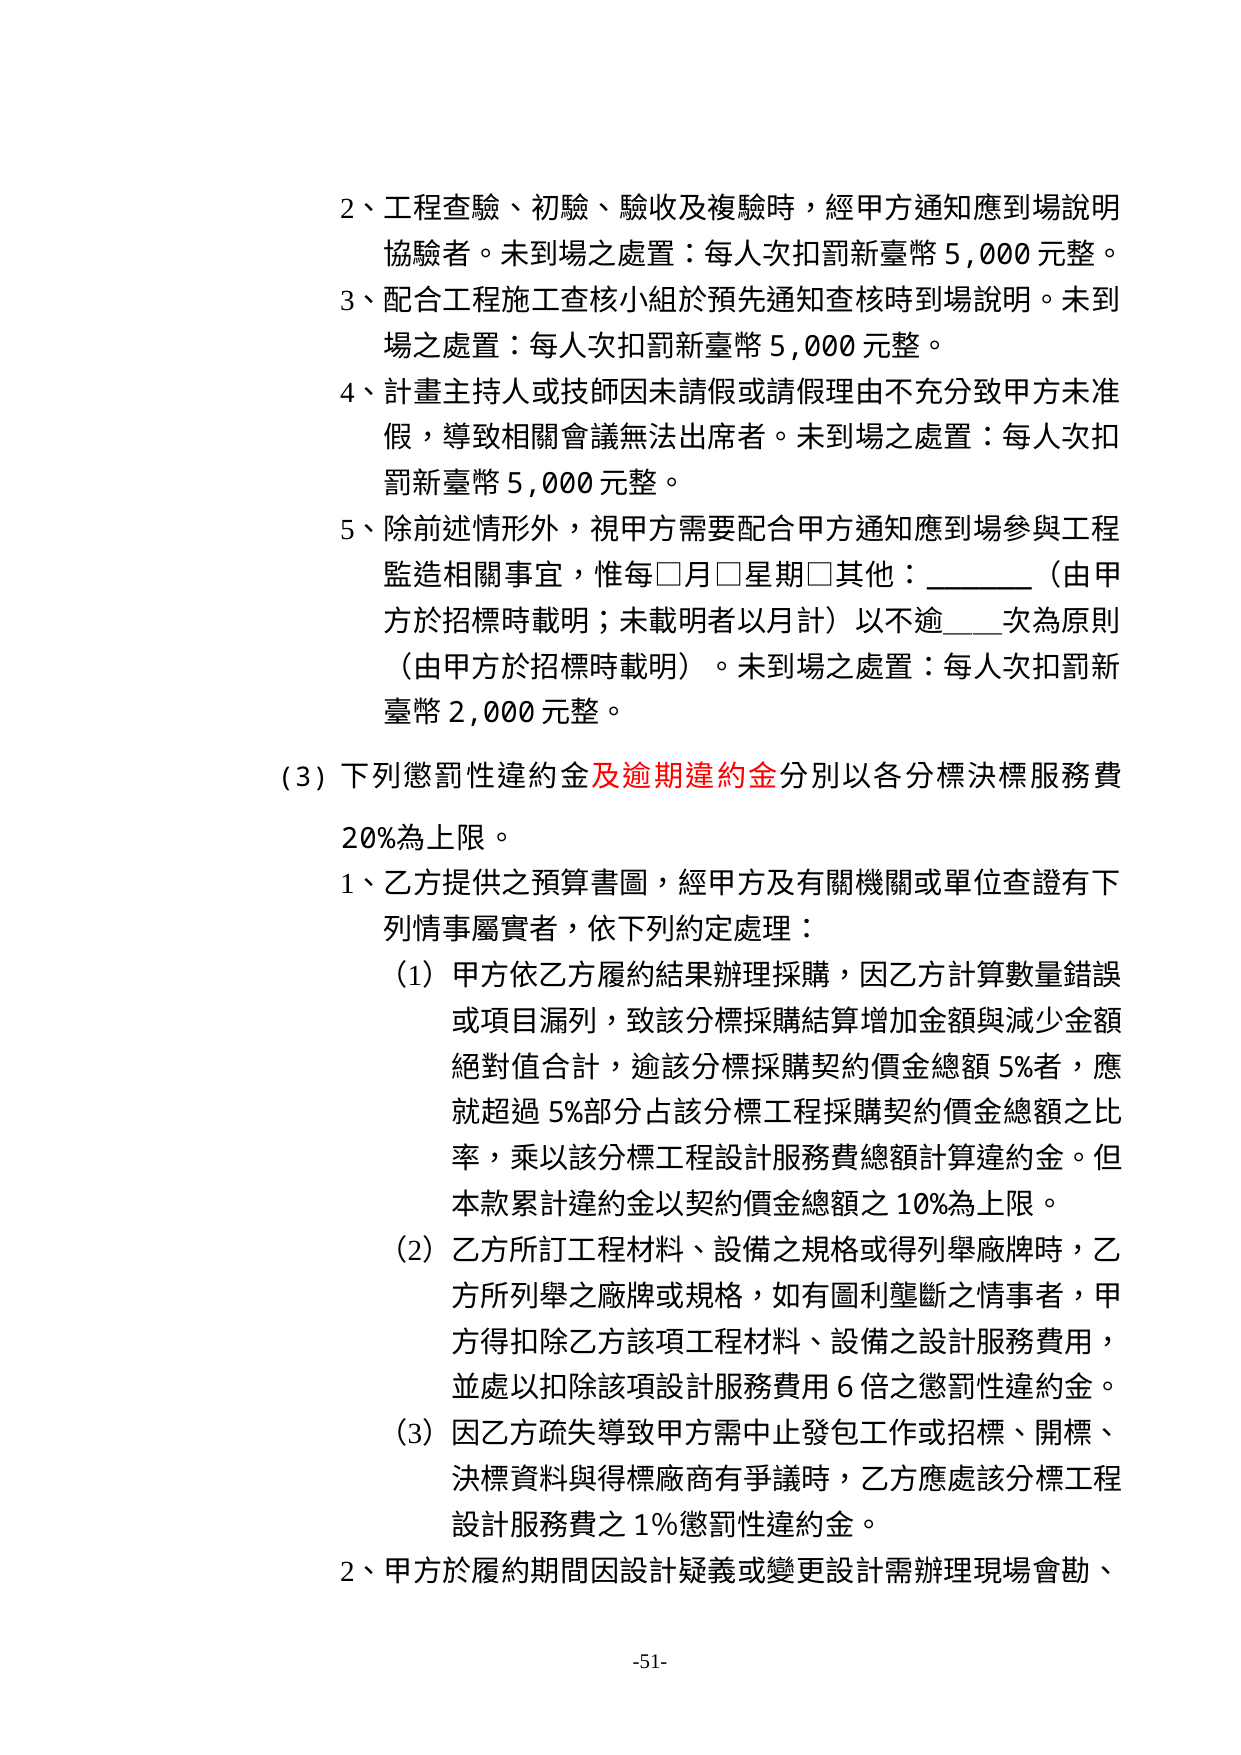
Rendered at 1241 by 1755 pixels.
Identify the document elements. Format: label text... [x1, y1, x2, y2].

list 乙方提供之預算書圖，經甲方及有關機關或單位查證有下列情事屬實者，依下列約定處理： [340, 857, 1122, 949]
list 計畫主持人或技師因未請假或請假理由不充分致甲方未准假，導致相關會議無法出席者。未到場之處置：每人次扣罰新臺幣5,000元整。 [340, 365, 1122, 503]
list 配合工程施工查核小組於預先通知查核時到場說明。未到場之處置：每人次扣罰新臺幣5,000元整。 [340, 274, 1122, 365]
list 甲方於履約期間因設計疑義或變更設計需辦理現場會勘、 [340, 1544, 1122, 1590]
list 因乙方疏失導致甲方需中止發包工作或招標、開標、決標資料與得標廠商有爭議時，乙方應處該分標工程設計服務費之1％懲罰性違約金。 [378, 1407, 1122, 1544]
list 下列懲罰性違約金及逾期違約金分別以各分標決標服務費20%為上限。 [278, 732, 1122, 857]
list 甲方依乙方履約結果辦理採購，因乙方計算數量錯誤或項目漏列，致該分標採購結算增加金額與減少金額絕對值合計，逾該分標採購契約價金總額5%者，應就超過5%部分占該分標工程採購契約價金總額之比率，乘以該分標工程設計服務費總額計算違約金。但本款累計違約金以契約價金總額之10%為上限。 [378, 949, 1122, 1224]
list 乙方所訂工程材料、設備之規格或得列舉廠牌時，乙方所列舉之廠牌或規格，如有圖利壟斷之情事者，甲方得扣除乙方該項工程材料、設備之設計服務費用，並處以扣除該項設計服務費用6倍之懲罰性違約金。 [378, 1224, 1122, 1407]
list 除前述情形外，視甲方需要配合甲方通知應到場參與工程監造相關事宜，惟每□月□星期□其他：______（由甲方於招標時載明；未載明者以月計）以不逾＿＿次為原則（由甲方於招標時載明）。未到場之處置：每人次扣罰新臺幣2,000元整。 [340, 503, 1122, 732]
list 工程查驗、初驗、驗收及複驗時，經甲方通知應到場說明、協驗者。未到場之處置：每人次扣罰新臺幣5,000元整。 [340, 182, 1122, 274]
